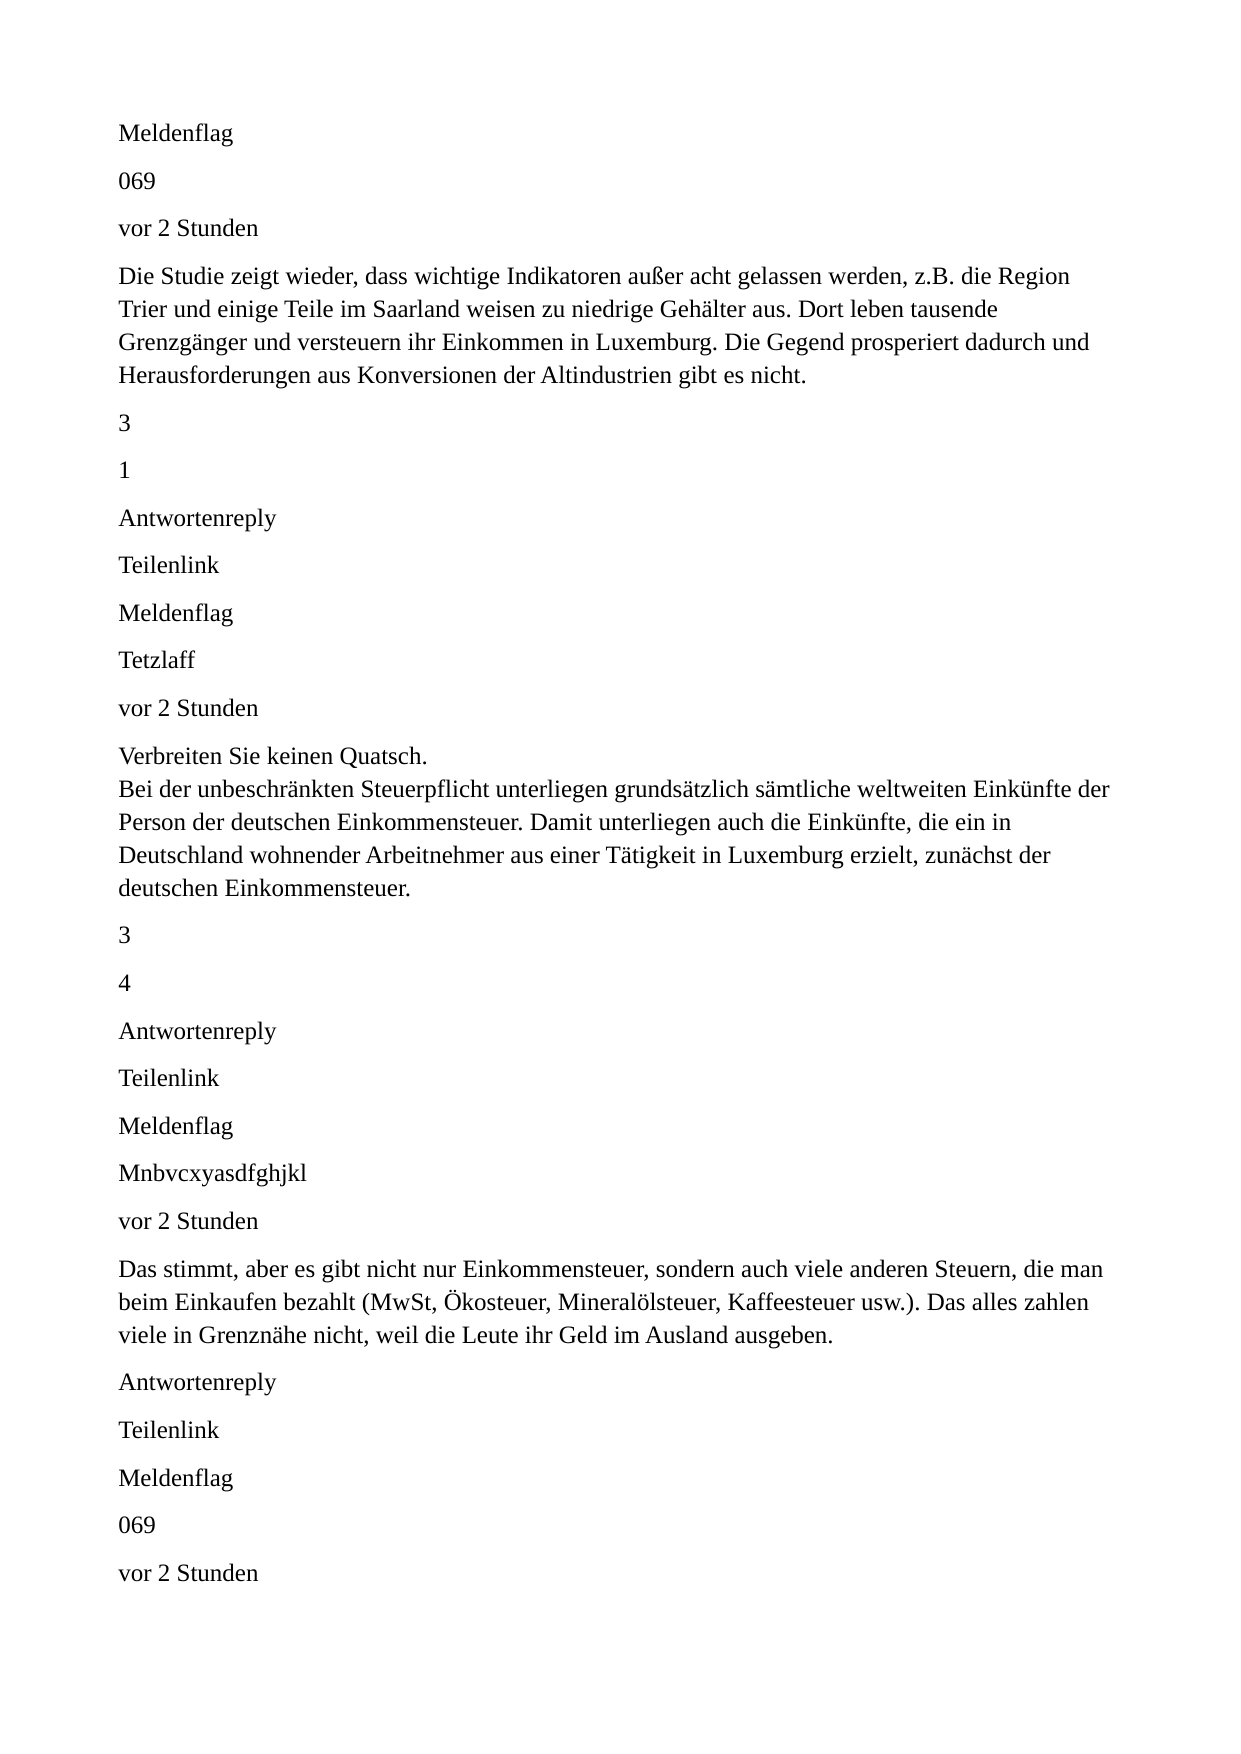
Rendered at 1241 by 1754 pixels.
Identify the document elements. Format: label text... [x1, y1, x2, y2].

text vor 2 Stunden [118, 1206, 1122, 1235]
text Antwortenreply [118, 1367, 1122, 1396]
text Antwortenreply [118, 1016, 1122, 1044]
text 069 [118, 1510, 1122, 1539]
text Meldenflag [118, 118, 1122, 147]
text Antwortenreply [118, 503, 1122, 532]
text Das stimmt, aber es gibt nicht nur Einkommensteuer, sondern auch viele anderen Steuern, die man beim Einkaufen bezahlt (MwSt, Ökosteuer, Mineralölsteuer, Kaffeesteuer usw.). Das alles zahlen viele in Grenznähe nicht, weil die Leute ihr Geld im Ausland ausgeben. [118, 1254, 1122, 1348]
text 3 [118, 921, 1122, 949]
text vor 2 Stunden [118, 693, 1122, 722]
text Mnbvcxyasdfghjkl [118, 1158, 1122, 1187]
text Verbreiten Sie keinen Quatsch. Bei der unbeschränkten Steuerpflicht unterliegen grundsätzlich sämtliche weltweiten Einkünfte der Person der deutschen Einkommensteuer. Damit unterliegen auch die Einkünfte, die ein in Deutschland wohnender Arbeitnehmer aus einer Tätigkeit in Luxemburg erzielt, zunächst der deutschen Einkommensteuer. [118, 741, 1122, 902]
text Teilenlink [118, 550, 1122, 579]
text Tetzlaff [118, 646, 1122, 674]
text Teilenlink [118, 1415, 1122, 1444]
text Meldenflag [118, 598, 1122, 627]
text 069 [118, 166, 1122, 194]
text vor 2 Stunden [118, 1558, 1122, 1587]
text 1 [118, 455, 1122, 484]
text 4 [118, 968, 1122, 997]
text Teilenlink [118, 1063, 1122, 1092]
text Die Studie zeigt wieder, dass wichtige Indikatoren außer acht gelassen werden, z.B. die Region Trier und einige Teile im Saarland weisen zu niedrige Gehälter aus. Dort leben tausende Grenzgänger und versteuern ihr Einkommen in Luxemburg. Die Gegend prosperiert dadurch und Herausforderungen aus Konversionen der Altindustrien gibt es nicht. [118, 261, 1122, 389]
text Meldenflag [118, 1111, 1122, 1140]
text Meldenflag [118, 1463, 1122, 1491]
text vor 2 Stunden [118, 213, 1122, 242]
text 3 [118, 408, 1122, 436]
